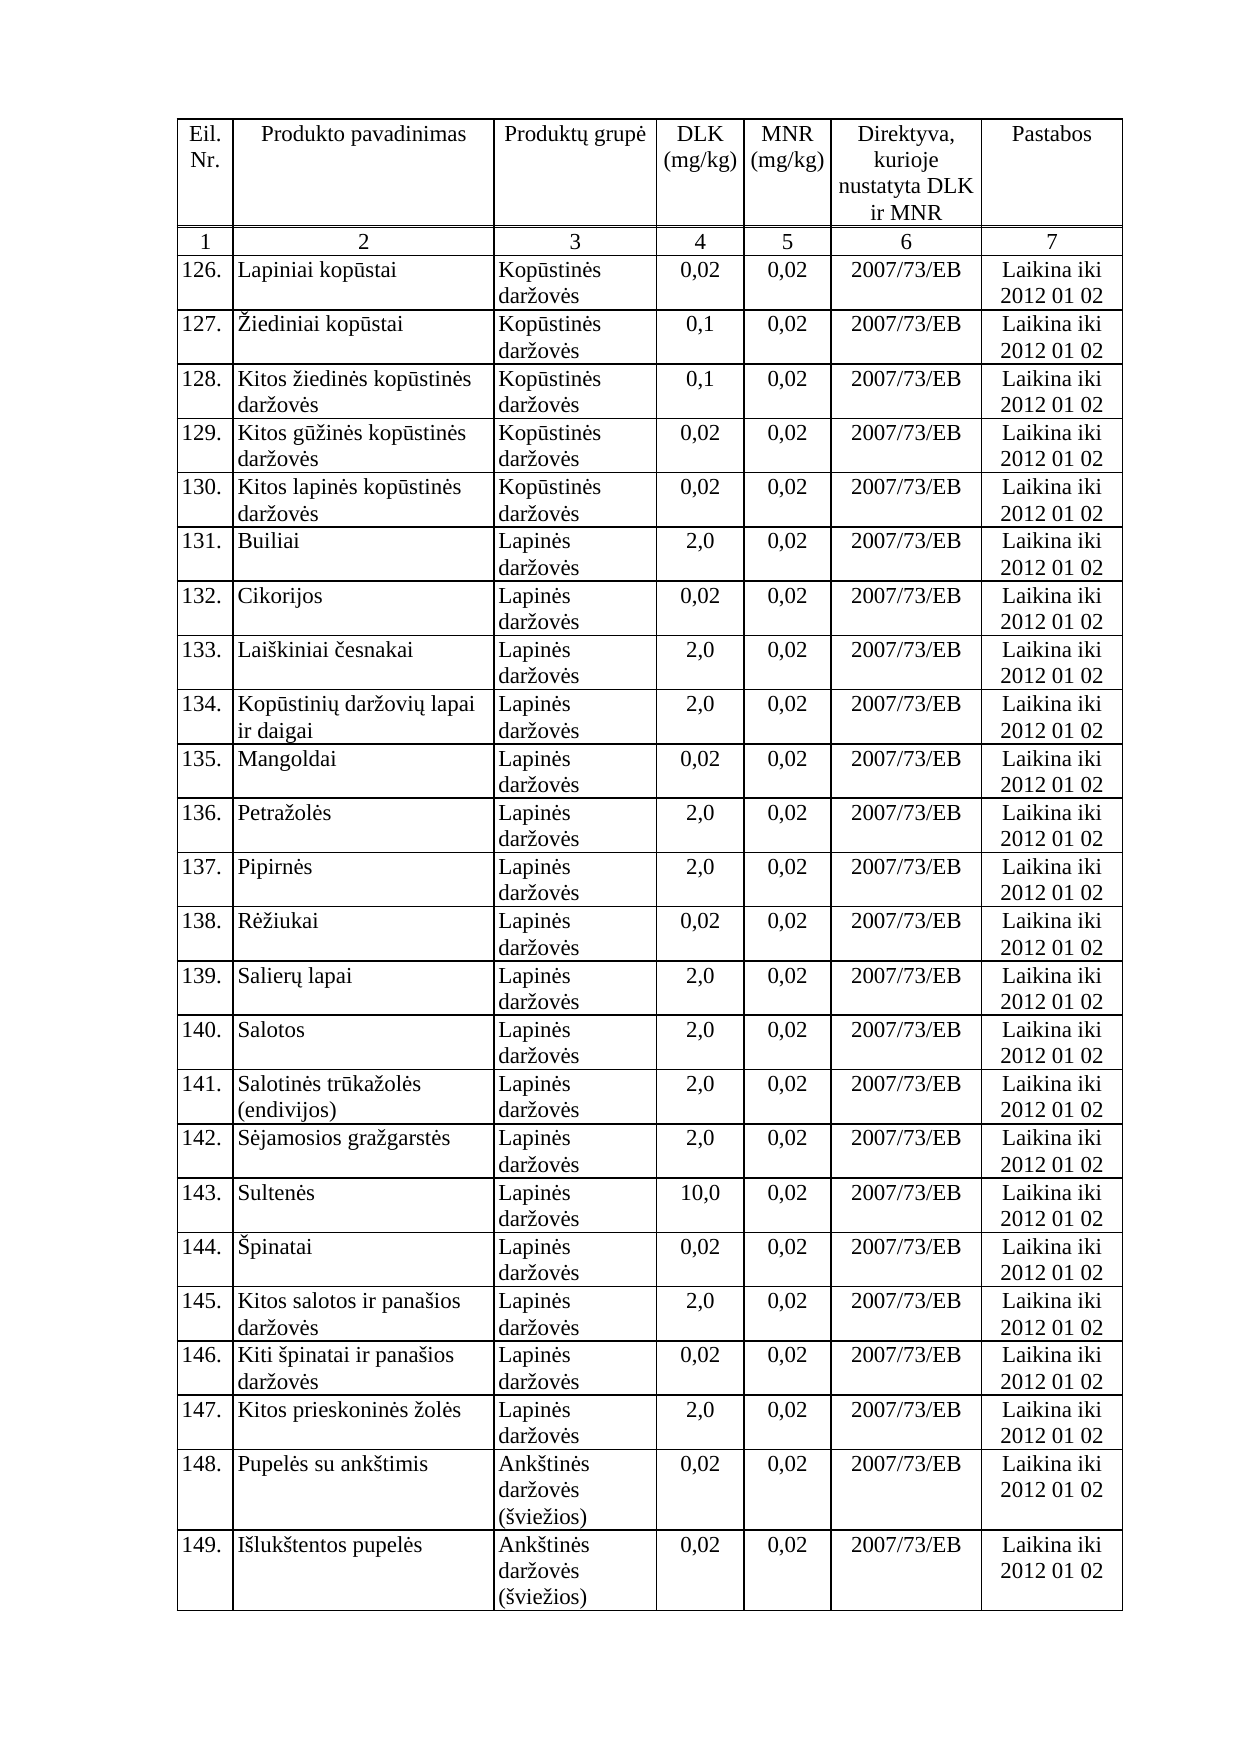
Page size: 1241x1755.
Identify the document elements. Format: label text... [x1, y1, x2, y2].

table_cell 135. [178, 745, 232, 797]
table_cell 7 [982, 228, 986, 254]
table_cell 0,02 [745, 1125, 830, 1177]
table_cell 0,02 [745, 473, 830, 526]
table_cell 0,02 [657, 419, 743, 472]
table_cell 137. [178, 853, 232, 906]
table_cell 2007/73/EB [832, 907, 981, 960]
table_cell 6 [977, 228, 981, 254]
table_cell 0,02 [745, 528, 830, 580]
table_header Produktų grupė [495, 120, 656, 225]
table_cell Builiai [234, 528, 493, 580]
table_cell 0,02 [745, 1070, 830, 1123]
table_cell 2007/73/EB [832, 1342, 981, 1394]
table_cell 0,02 [745, 853, 830, 906]
table_cell 0,1 [657, 365, 743, 417]
table_cell 2,0 [657, 853, 743, 906]
table_cell 0,02 [657, 1233, 743, 1286]
table_cell 2007/73/EB [832, 582, 981, 634]
table_cell 0,1 [657, 311, 743, 363]
table_cell 0,02 [745, 419, 830, 472]
table_cell 2,0 [657, 690, 743, 743]
table_cell Žiediniai kopūstai [234, 311, 493, 363]
table_cell 126. [178, 256, 232, 309]
table_cell 145. [178, 1287, 232, 1340]
table_cell Petražolės [234, 799, 493, 852]
table_cell 2007/73/EB [832, 1287, 981, 1340]
table_cell 2007/73/EB [832, 1233, 981, 1286]
table_cell 0,02 [745, 582, 830, 634]
table_cell 2,0 [657, 799, 743, 852]
table_cell 129. [178, 419, 232, 472]
table_cell 134. [178, 690, 232, 743]
table_cell Cikorijos [234, 582, 493, 634]
table_cell 2007/73/EB [832, 1070, 981, 1123]
table_cell 0,02 [745, 636, 830, 689]
table_cell 2,0 [657, 1016, 743, 1069]
table_cell 0,02 [745, 1342, 830, 1394]
table_cell 2007/73/EB [832, 1531, 981, 1610]
table_cell Špinatai [234, 1233, 493, 1286]
table_cell Lapiniai kopūstai [234, 256, 493, 309]
table_cell 2007/73/EB [832, 853, 981, 906]
table_cell 0,02 [745, 256, 830, 309]
table_cell 0,02 [657, 745, 743, 797]
table_cell 2,0 [657, 1396, 743, 1448]
table_cell 148. [178, 1450, 232, 1529]
table_cell 0,02 [657, 1450, 743, 1529]
table_cell 2007/73/EB [832, 1450, 981, 1529]
table_cell 10,0 [657, 1179, 743, 1231]
table_cell 0,02 [745, 799, 830, 852]
table_cell 2007/73/EB [832, 962, 981, 1014]
table_cell 0,02 [745, 690, 830, 743]
table_cell 2007/73/EB [832, 745, 981, 797]
table_cell 149. [178, 1531, 232, 1610]
table_cell 146. [178, 1342, 232, 1394]
table_cell 2007/73/EB [832, 1016, 981, 1069]
table_cell 0,02 [745, 1179, 830, 1231]
table_cell Sultenės [234, 1179, 493, 1231]
table_cell 2007/73/EB [832, 256, 981, 309]
table_cell 2007/73/EB [832, 1179, 981, 1231]
table_cell 2,0 [657, 1125, 743, 1177]
table_cell 140. [178, 1016, 232, 1069]
table_cell 136. [178, 799, 232, 852]
table_cell 0,02 [745, 907, 830, 960]
table_cell 128. [178, 365, 232, 417]
table_cell 2,0 [657, 636, 743, 689]
table_cell 2007/73/EB [832, 528, 981, 580]
table_cell 138. [178, 907, 232, 960]
table_cell 0,02 [657, 256, 743, 309]
table_cell 0,02 [745, 311, 830, 363]
table_cell Mangoldai [234, 745, 493, 797]
table_cell 142. [178, 1125, 232, 1177]
table_cell 147. [178, 1396, 232, 1448]
table_cell 0,02 [657, 907, 743, 960]
table_cell 141. [178, 1070, 232, 1123]
table_cell 2007/73/EB [832, 1396, 981, 1448]
table_cell Laiškiniai česnakai [234, 636, 493, 689]
table_cell 131. [178, 528, 232, 580]
table_cell 4 [657, 228, 661, 254]
table_header Eil. Nr. [178, 120, 232, 225]
table_cell 130. [178, 473, 232, 526]
table_header DLK (mg/kg) [657, 120, 743, 225]
table_cell 0,02 [745, 1233, 830, 1286]
table_cell 0,02 [745, 1016, 830, 1069]
table_cell 127. [178, 311, 232, 363]
table_cell 2007/73/EB [832, 636, 981, 689]
table_cell 2,0 [657, 1070, 743, 1123]
table_cell Rėžiukai [234, 907, 493, 960]
table_cell Kitos prieskoninės žolės [234, 1396, 493, 1448]
table_cell 139. [178, 962, 232, 1014]
table_cell Išlukštentos pupelės [234, 1531, 493, 1610]
table_cell Salierų lapai [234, 962, 493, 1014]
table_cell Laikina iki 2012 01 02 [982, 1450, 1122, 1529]
table_cell 2,0 [657, 962, 743, 1014]
table_cell 2007/73/EB [832, 365, 981, 417]
table_cell 2007/73/EB [832, 799, 981, 852]
table_cell 2,0 [657, 528, 743, 580]
table_cell 2007/73/EB [832, 473, 981, 526]
table_cell Sėjamosios gražgarstės [234, 1125, 493, 1177]
table_cell 0,02 [745, 1287, 830, 1340]
table_cell 0,02 [745, 1531, 830, 1610]
table_cell 144. [178, 1233, 232, 1286]
table_cell 2007/73/EB [832, 690, 981, 743]
table_cell Pipirnės [234, 853, 493, 906]
table_cell 2007/73/EB [832, 1125, 981, 1177]
table_cell Laikina iki 2012 01 02 [982, 1531, 1122, 1610]
table_cell 7 [1118, 228, 1122, 254]
table_cell 0,02 [657, 582, 743, 634]
table_header MNR (mg/kg) [745, 120, 830, 225]
table_cell 0,02 [745, 365, 830, 417]
table_cell 0,02 [745, 1396, 830, 1448]
table_cell 133. [178, 636, 232, 689]
table_cell Pupelės su ankštimis [234, 1450, 493, 1529]
table_cell 0,02 [745, 745, 830, 797]
table_cell Salotos [234, 1016, 493, 1069]
table_cell 0,02 [657, 1342, 743, 1394]
table_cell 0,02 [657, 1531, 743, 1610]
table_cell 0,02 [745, 962, 830, 1014]
table_cell 2007/73/EB [832, 311, 981, 363]
table_cell 0,02 [657, 473, 743, 526]
table_cell 2,0 [657, 1287, 743, 1340]
table_cell 3 [652, 228, 656, 254]
table_header Produkto pavadinimas [234, 120, 493, 225]
table_cell 132. [178, 582, 232, 634]
table_cell 0,02 [745, 1450, 830, 1529]
table_cell 143. [178, 1179, 232, 1231]
table_header Pastabos [982, 120, 1122, 225]
table_cell 2007/73/EB [832, 419, 981, 472]
